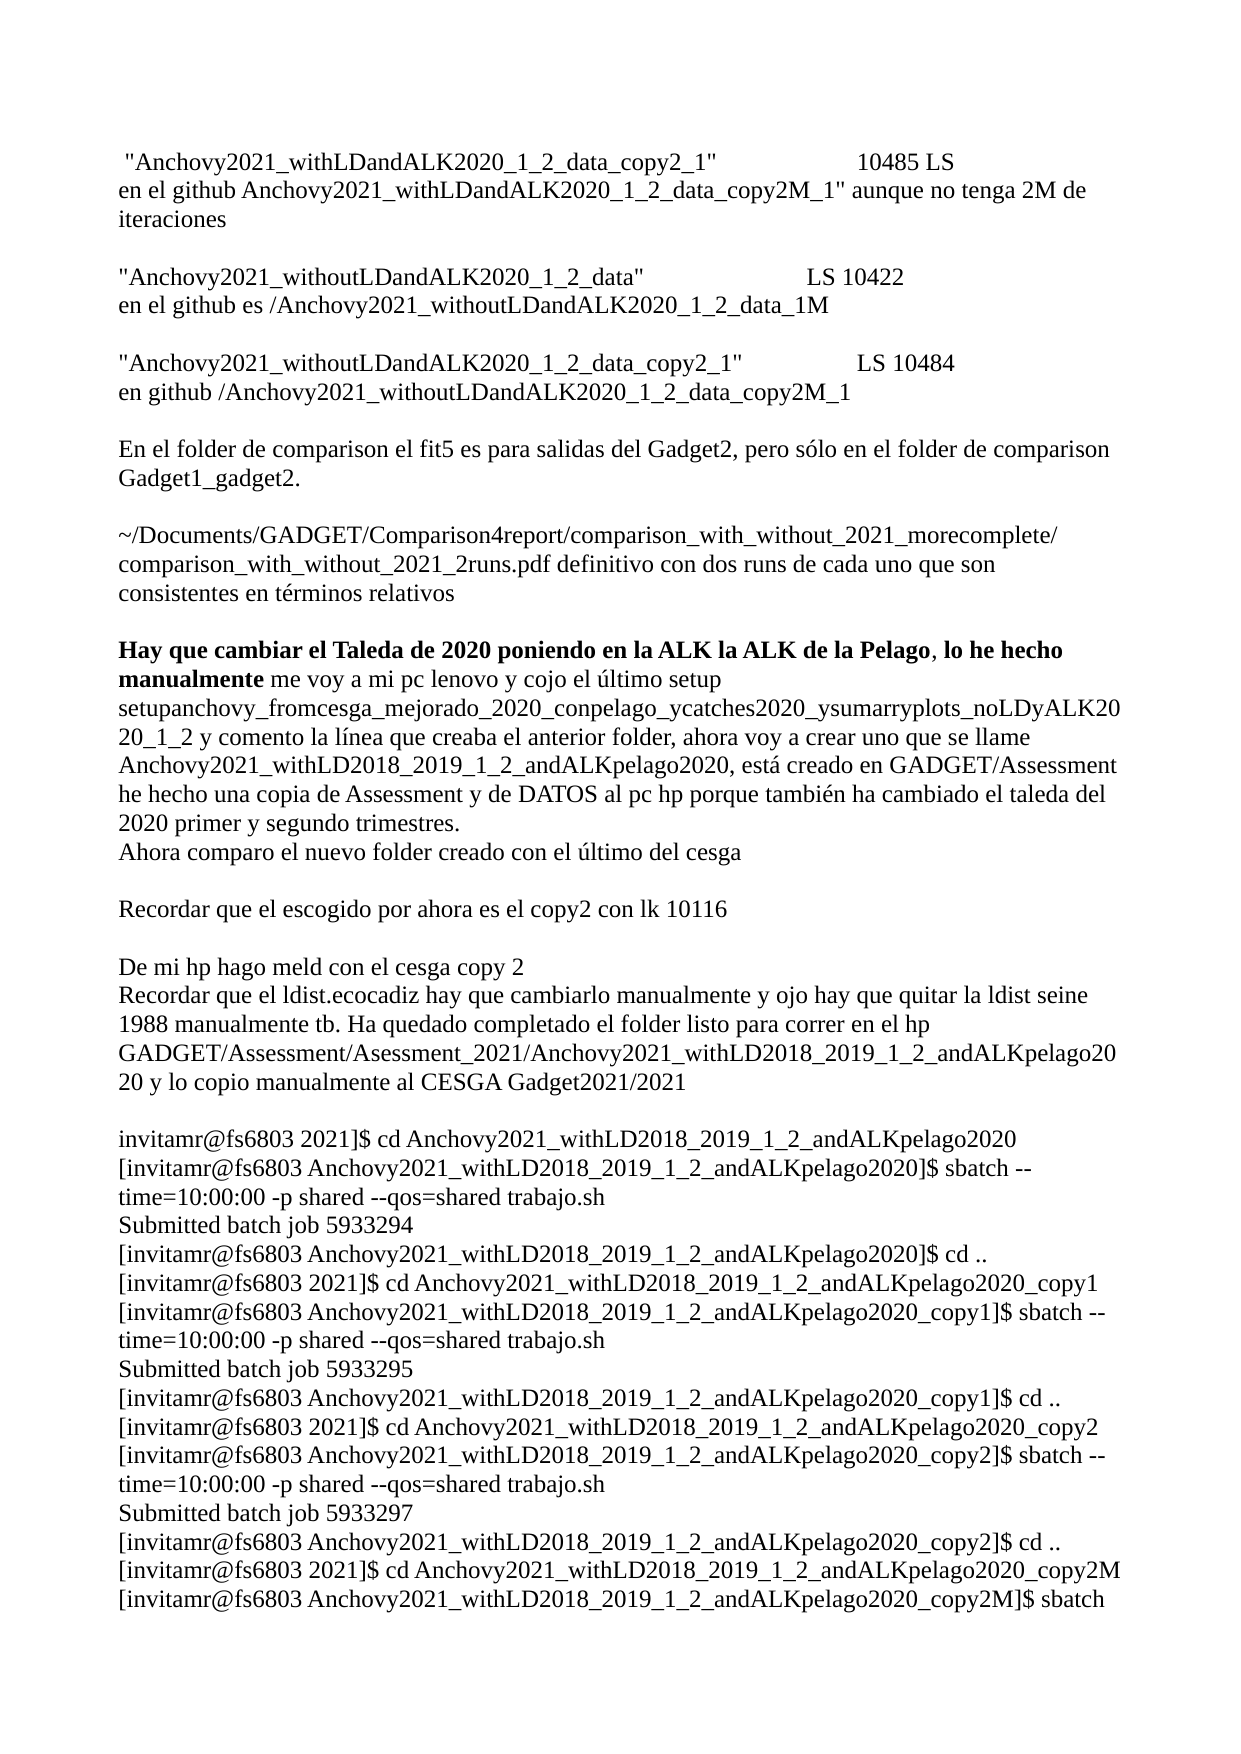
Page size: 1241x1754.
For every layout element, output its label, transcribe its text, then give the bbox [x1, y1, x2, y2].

text [invitamr@fs6803 Anchovy2021_withLD2018_2019_1_2_andALKpelago2020_copy2]$ cd .. [118, 1527, 1122, 1556]
text Submitted batch job 5933297 [118, 1498, 1122, 1527]
text Hay que cambiar el Taleda de 2020 poniendo en la ALK la ALK de la Pelago, lo he hecho manualmente me voy a mi pc lenovo y cojo el último setup setupanchovy_fromcesga_mejorado_2020_conpelago_ycatches2020_ysumarryplots_noLDyALK2020_1_2 y comento la línea que creaba el anterior folder, ahora voy a crear uno que se llame Anchovy2021_withLD2018_2019_1_2_andALKpelago2020, está creado en GADGET/Assessment [118, 636, 1122, 779]
text "Anchovy2021_withoutLDandALK2020_1_2_data" LS 10422 [118, 262, 1122, 291]
text [invitamr@fs6803 2021]$ cd Anchovy2021_withLD2018_2019_1_2_andALKpelago2020_copy2M [118, 1556, 1122, 1584]
text Submitted batch job 5933294 [118, 1211, 1122, 1239]
text Recordar que el escogido por ahora es el copy2 con lk 10116 [118, 894, 1122, 923]
text [invitamr@fs6803 Anchovy2021_withLD2018_2019_1_2_andALKpelago2020_copy1]$ sbatch --time=10:00:00 -p shared --qos=shared trabajo.sh [118, 1297, 1122, 1354]
text "Anchovy2021_withoutLDandALK2020_1_2_data_copy2_1" LS 10484 [118, 348, 1122, 377]
text En el folder de comparison el fit5 es para salidas del Gadget2, pero sólo en el folder de comparison Gadget1_gadget2. [118, 434, 1122, 492]
text "Anchovy2021_withLDandALK2020_1_2_data_copy2_1" 10485 LS [118, 147, 1122, 176]
text [invitamr@fs6803 Anchovy2021_withLD2018_2019_1_2_andALKpelago2020]$ sbatch --time=10:00:00 -p shared --qos=shared trabajo.sh [118, 1153, 1122, 1211]
text en el github es /Anchovy2021_withoutLDandALK2020_1_2_data_1M [118, 291, 1122, 319]
text en github /Anchovy2021_withoutLDandALK2020_1_2_data_copy2M_1 [118, 377, 1122, 406]
text [invitamr@fs6803 Anchovy2021_withLD2018_2019_1_2_andALKpelago2020]$ cd .. [118, 1239, 1122, 1268]
text [invitamr@fs6803 Anchovy2021_withLD2018_2019_1_2_andALKpelago2020_copy1]$ cd .. [118, 1383, 1122, 1412]
text en el github Anchovy2021_withLDandALK2020_1_2_data_copy2M_1" aunque no tenga 2M de iteraciones [118, 176, 1122, 233]
text Submitted batch job 5933295 [118, 1354, 1122, 1383]
text ~/Documents/GADGET/Comparison4report/comparison_with_without_2021_morecomplete/comparison_with_without_2021_2runs.pdf definitivo con dos runs de cada uno que son consistentes en términos relativos [118, 521, 1122, 607]
text he hecho una copia de Assessment y de DATOS al pc hp porque también ha cambiado el taleda del 2020 primer y segundo trimestres. [118, 779, 1122, 837]
text [invitamr@fs6803 Anchovy2021_withLD2018_2019_1_2_andALKpelago2020_copy2]$ sbatch --time=10:00:00 -p shared --qos=shared trabajo.sh [118, 1441, 1122, 1498]
text invitamr@fs6803 2021]$ cd Anchovy2021_withLD2018_2019_1_2_andALKpelago2020 [118, 1124, 1122, 1153]
text Ahora comparo el nuevo folder creado con el último del cesga [118, 837, 1122, 866]
text Recordar que el ldist.ecocadiz hay que cambiarlo manualmente y ojo hay que quitar la ldist seine 1988 manualmente tb. Ha quedado completado el folder listo para correr en el hp GADGET/Assessment/Asessment_2021/Anchovy2021_withLD2018_2019_1_2_andALKpelago2020 y lo copio manualmente al CESGA Gadget2021/2021 [118, 981, 1122, 1096]
text [invitamr@fs6803 2021]$ cd Anchovy2021_withLD2018_2019_1_2_andALKpelago2020_copy1 [118, 1268, 1122, 1297]
text [invitamr@fs6803 2021]$ cd Anchovy2021_withLD2018_2019_1_2_andALKpelago2020_copy2 [118, 1412, 1122, 1441]
text [invitamr@fs6803 Anchovy2021_withLD2018_2019_1_2_andALKpelago2020_copy2M]$ sbatch [118, 1584, 1122, 1613]
text De mi hp hago meld con el cesga copy 2 [118, 952, 1122, 981]
